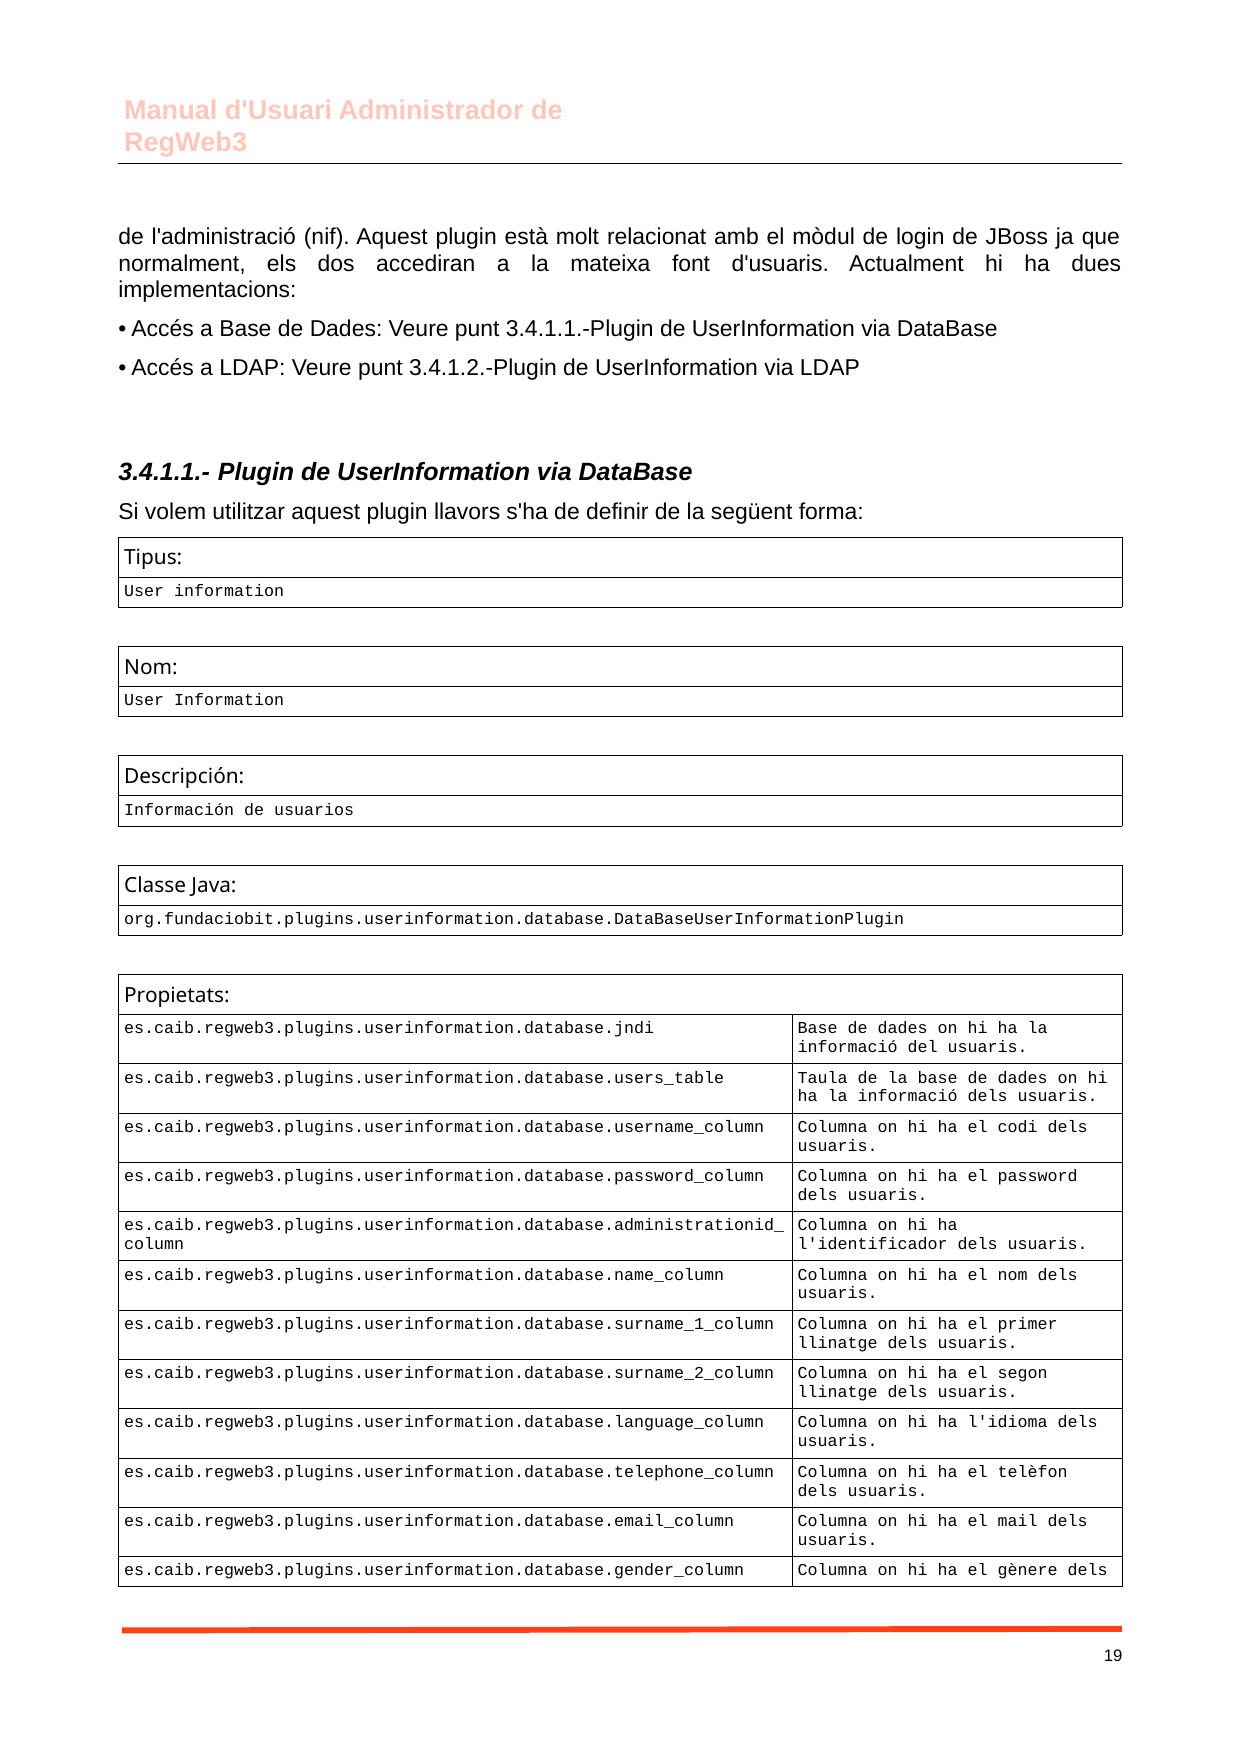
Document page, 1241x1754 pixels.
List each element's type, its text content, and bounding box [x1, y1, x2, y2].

table_header Nom: [119, 647, 1122, 686]
table_cell Taula de la base de dades on hi ha la informació dels usuaris. [793, 1064, 1122, 1113]
table_header Propietats: [119, 975, 1122, 1014]
text • Accés a LDAP: Veure punt 3.4.1.2.-Plugin de UserInformation via LDAP [118, 354, 1122, 380]
table_cell es.caib.regweb3.plugins.userinformation.database.email_column [119, 1508, 792, 1556]
table_cell Columna on hi ha el gènere dels [793, 1557, 1122, 1586]
table_cell Columna on hi ha el mail dels usuaris. [793, 1508, 1122, 1556]
table_cell es.caib.regweb3.plugins.userinformation.database.surname_1_column [119, 1311, 792, 1359]
table_cell es.caib.regweb3.plugins.userinformation.database.telephone_column [119, 1459, 792, 1507]
table_cell Columna on hi ha el nom dels usuaris. [793, 1261, 1122, 1310]
table_header Descripción: [119, 756, 1122, 795]
table_cell Información de usuarios [119, 796, 1122, 826]
table_cell Columna on hi ha l'identificador dels usuaris. [793, 1212, 1122, 1260]
table_cell User Information [119, 687, 1122, 716]
text Si volem utilitzar aquest plugin llavors s'ha de definir de la següent forma: [118, 498, 1122, 524]
table_cell es.caib.regweb3.plugins.userinformation.database.users_table [119, 1064, 792, 1113]
table_cell Columna on hi ha el segon llinatge dels usuaris. [793, 1360, 1122, 1408]
table_cell Base de dades on hi ha la informació del usuaris. [793, 1015, 1122, 1063]
table_cell es.caib.regweb3.plugins.userinformation.database.language_column [119, 1409, 792, 1457]
text de l'administració (nif). Aquest plugin està molt relacionat amb el mòdul de login de JBoss ja que normalment, els dos accediran a la mateixa font d'usuaris. Actualment hi ha dues implementacions: [118, 223, 1122, 302]
table_header Tipus: [119, 538, 1122, 577]
table_cell es.caib.regweb3.plugins.userinformation.database.name_column [119, 1261, 792, 1310]
subtitle Plugin de UserInformation via DataBase [118, 456, 1122, 485]
table_cell es.caib.regweb3.plugins.userinformation.database.administrationid_column [119, 1212, 792, 1260]
table_header Classe Java: [119, 866, 1122, 905]
table_cell org.fundaciobit.plugins.userinformation.database.DataBaseUserInformationPlugin [119, 906, 1122, 935]
table_cell Columna on hi ha l'idioma dels usuaris. [793, 1409, 1122, 1457]
table_cell es.caib.regweb3.plugins.userinformation.database.gender_column [119, 1557, 792, 1586]
table_cell Columna on hi ha el primer llinatge dels usuaris. [793, 1311, 1122, 1359]
table_cell User information [119, 578, 1122, 607]
table_cell Columna on hi ha el password dels usuaris. [793, 1163, 1122, 1211]
table_cell Columna on hi ha el telèfon dels usuaris. [793, 1459, 1122, 1507]
table_cell es.caib.regweb3.plugins.userinformation.database.surname_2_column [119, 1360, 792, 1408]
table_cell es.caib.regweb3.plugins.userinformation.database.username_column [119, 1114, 792, 1162]
text • Accés a Base de Dades: Veure punt 3.4.1.1.-Plugin de UserInformation via DataBase [118, 315, 1122, 341]
table_cell es.caib.regweb3.plugins.userinformation.database.password_column [119, 1163, 792, 1211]
table_cell Columna on hi ha el codi dels usuaris. [793, 1114, 1122, 1162]
table_cell es.caib.regweb3.plugins.userinformation.database.jndi [119, 1015, 792, 1063]
